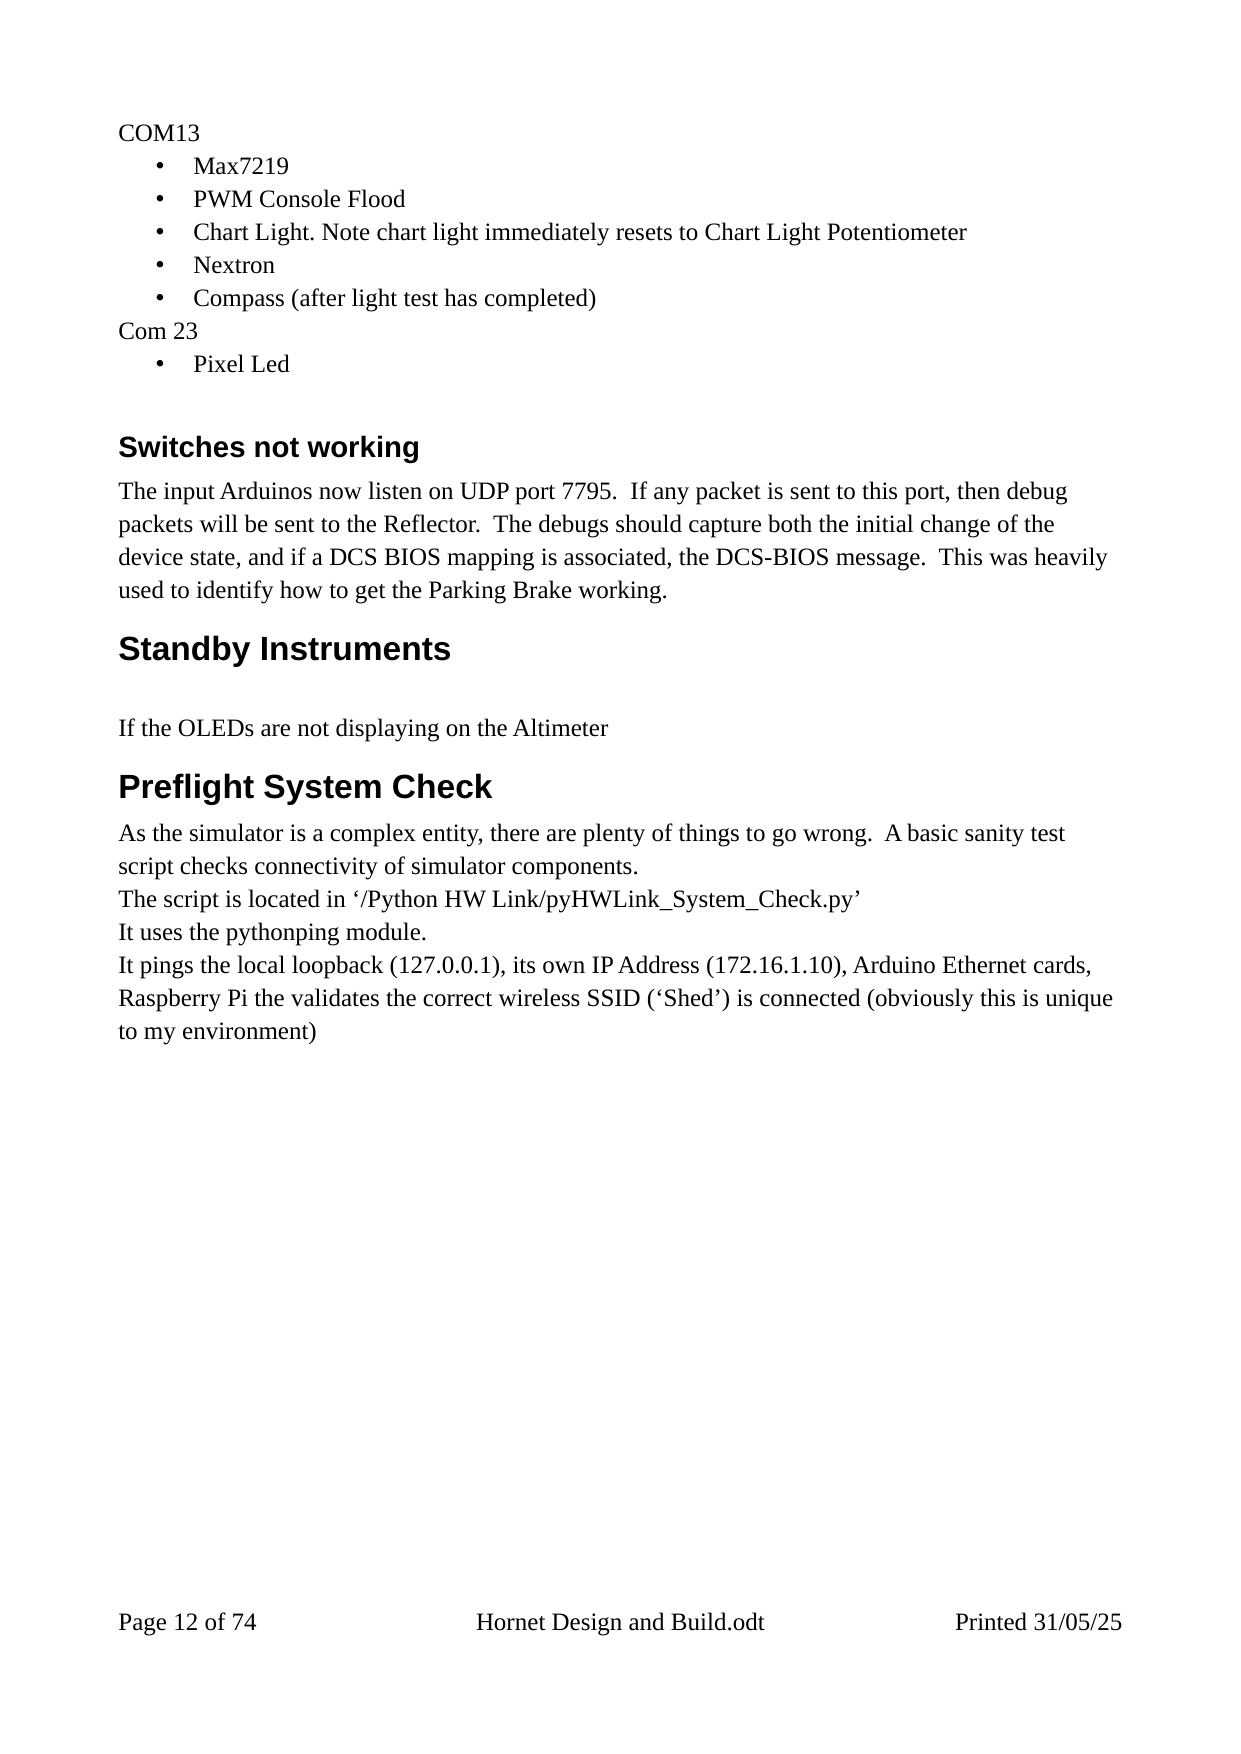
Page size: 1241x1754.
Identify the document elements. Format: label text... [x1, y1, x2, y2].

list PWM Console Flood [156, 184, 1122, 213]
text The script is located in ‘/Python HW Link/pyHWLink_System_Check.py’ [118, 884, 1122, 913]
list Compass (after light test has completed) [156, 283, 1122, 312]
list Pixel Led [156, 349, 1122, 378]
list Nextron [156, 250, 1122, 279]
text Com 23 [118, 316, 1122, 345]
text It pings the local loopback (127.0.0.1), its own IP Address (172.16.1.10), Arduino Ethernet cards, Raspberry Pi the validates the correct wireless SSID (‘Shed’) is connected (obviously this is unique to my environment) [118, 950, 1122, 1045]
text The input Arduinos now listen on UDP port 7795. If any packet is sent to this port, then debug packets will be sent to the Reflector. The debugs should capture both the initial change of the device state, and if a DCS BIOS mapping is associated, the DCS-BIOS message. This was heavily used to identify how to get the Parking Brake working. [118, 476, 1122, 604]
text COM13 [118, 118, 1122, 147]
subtitle Switches not working [118, 430, 1122, 464]
text As the simulator is a complex entity, there are plenty of things to go wrong. A basic sanity test script checks connectivity of simulator components. [118, 818, 1122, 880]
text If the OLEDs are not displaying on the Altimeter [118, 713, 1122, 742]
text It uses the pythonping module. [118, 917, 1122, 946]
list Chart Light. Note chart light immediately resets to Chart Light Potentiometer [156, 217, 1122, 246]
subtitle Standby Instruments [118, 629, 1122, 668]
subtitle Preflight System Check [118, 767, 1122, 806]
list Max7219 [156, 151, 1122, 180]
